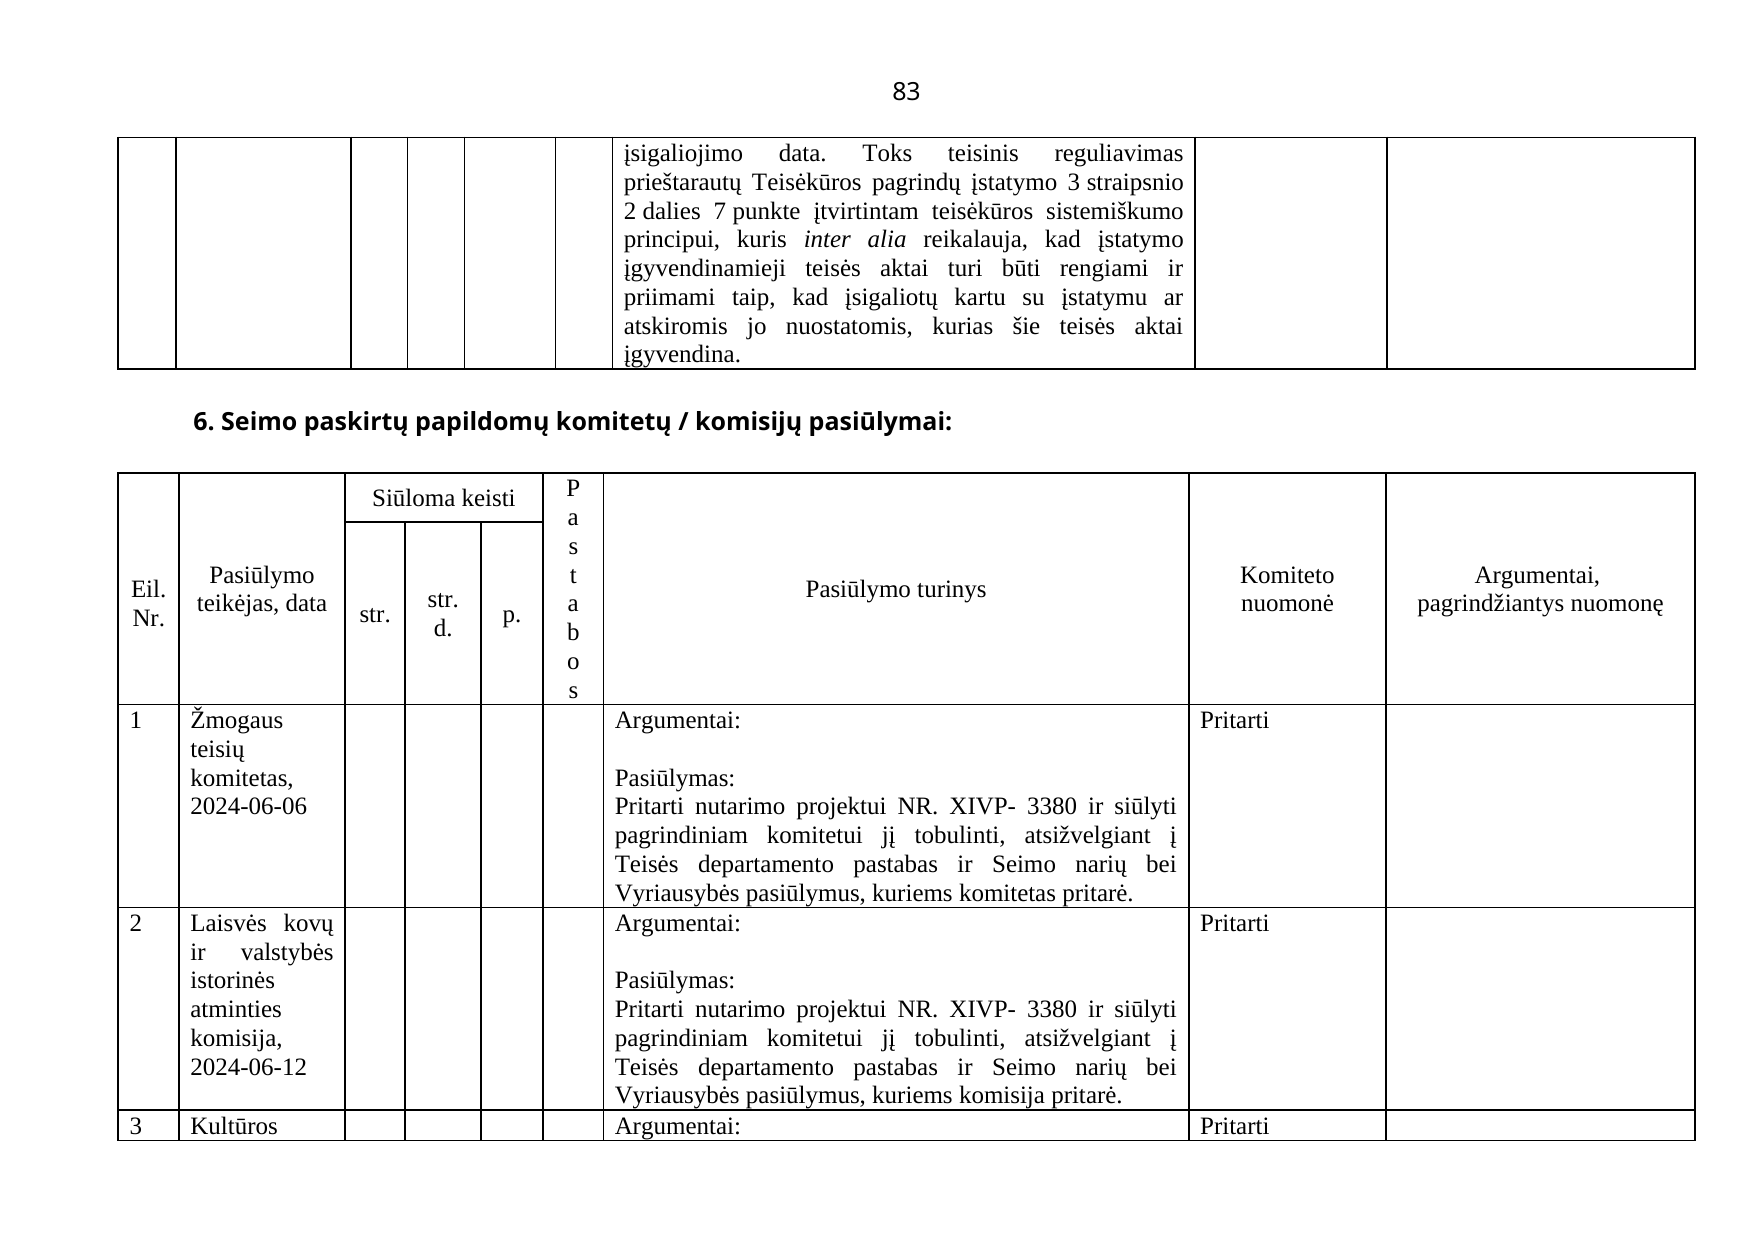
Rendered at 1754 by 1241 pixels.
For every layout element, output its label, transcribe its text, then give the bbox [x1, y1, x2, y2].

table_cell [482, 908, 542, 1109]
table_header Siūloma keisti [346, 474, 542, 521]
table_cell Kultūros [180, 1111, 344, 1139]
table_cell p. [482, 523, 542, 703]
table_header Pasiūlymo teikėjas, data [180, 474, 344, 703]
table_cell Argumentai: Pasiūlymas: Pritarti nutarimo projektui NR. XIVP- 3380 ir siūlyti pagrindiniam komitetui jį tobulinti, atsižvelgiant į Teisės departamento pastabas ir Seimo narių bei Vyriausybės pasiūlymus, kuriems komisija pritarė. [604, 908, 1188, 1109]
table_cell Argumentai: Pasiūlymas: Pritarti nutarimo projektui NR. XIVP- 3380 ir siūlyti pagrindiniam komitetui jį tobulinti, atsižvelgiant į Teisės departamento pastabas ir Seimo narių bei Vyriausybės pasiūlymus, kuriems komitetas pritarė. [604, 705, 1188, 906]
table_cell Žmogaus teisių komitetas, 2024-06-06 [180, 705, 344, 906]
table_cell [406, 705, 480, 906]
table_header Eil. Nr. [119, 474, 178, 703]
table_cell [544, 1111, 603, 1139]
table_cell [1196, 138, 1386, 368]
table_cell [465, 138, 555, 368]
table_cell Pritarti [1190, 908, 1385, 1109]
table_cell 1 [119, 705, 178, 906]
table_cell [406, 908, 480, 1109]
table_cell [406, 1111, 480, 1139]
table_cell [346, 705, 404, 906]
table_cell [346, 1111, 404, 1139]
table_cell [1387, 908, 1694, 1109]
table_cell Pritarti [1190, 1111, 1385, 1139]
table_cell [346, 908, 404, 1109]
table_header Argumentai, pagrindžiantys nuomonę [1387, 474, 1694, 703]
table_cell [352, 138, 407, 368]
table_cell 3 [119, 1111, 178, 1139]
table_cell Pritarti [1190, 705, 1385, 906]
table_cell [544, 705, 603, 906]
table_cell [1387, 705, 1694, 906]
table_cell Laisvės kovų ir valstybės istorinės atminties komisija, 2024-06-12 [180, 908, 344, 1109]
table_cell [544, 908, 603, 1109]
table_cell str. d. [406, 523, 480, 703]
table_cell [177, 138, 350, 368]
table_header Komiteto nuomonė [1190, 474, 1385, 703]
table_cell [119, 138, 175, 368]
table_cell 2 [119, 908, 178, 1109]
table_cell Argumentai: [604, 1111, 1188, 1139]
table_cell [1387, 1111, 1694, 1139]
table_cell [408, 138, 464, 368]
table_cell str. [346, 523, 404, 703]
table_header Pastabos [544, 474, 603, 703]
table_cell [482, 705, 542, 906]
table_header Pasiūlymo turinys [604, 474, 1188, 703]
table_cell [556, 138, 612, 368]
subtitle 6. Seimo paskirtų papildomų komitetų / komisijų pasiūlymai: [118, 404, 1695, 438]
table_cell [1388, 138, 1694, 368]
table_cell įsigaliojimo data. Toks teisinis reguliavimas prieštarautų Teisėkūros pagrindų įstatymo 3 straipsnio 2 dalies 7 punkte įtvirtintam teisėkūros sistemiškumo principui, kuris inter alia reikalauja, kad įstatymo įgyvendinamieji teisės aktai turi būti rengiami ir priimami taip, kad įsigaliotų kartu su įstatymu ar atskiromis jo nuostatomis, kurias šie teisės aktai įgyvendina. [613, 138, 1194, 368]
table_cell [482, 1111, 542, 1139]
